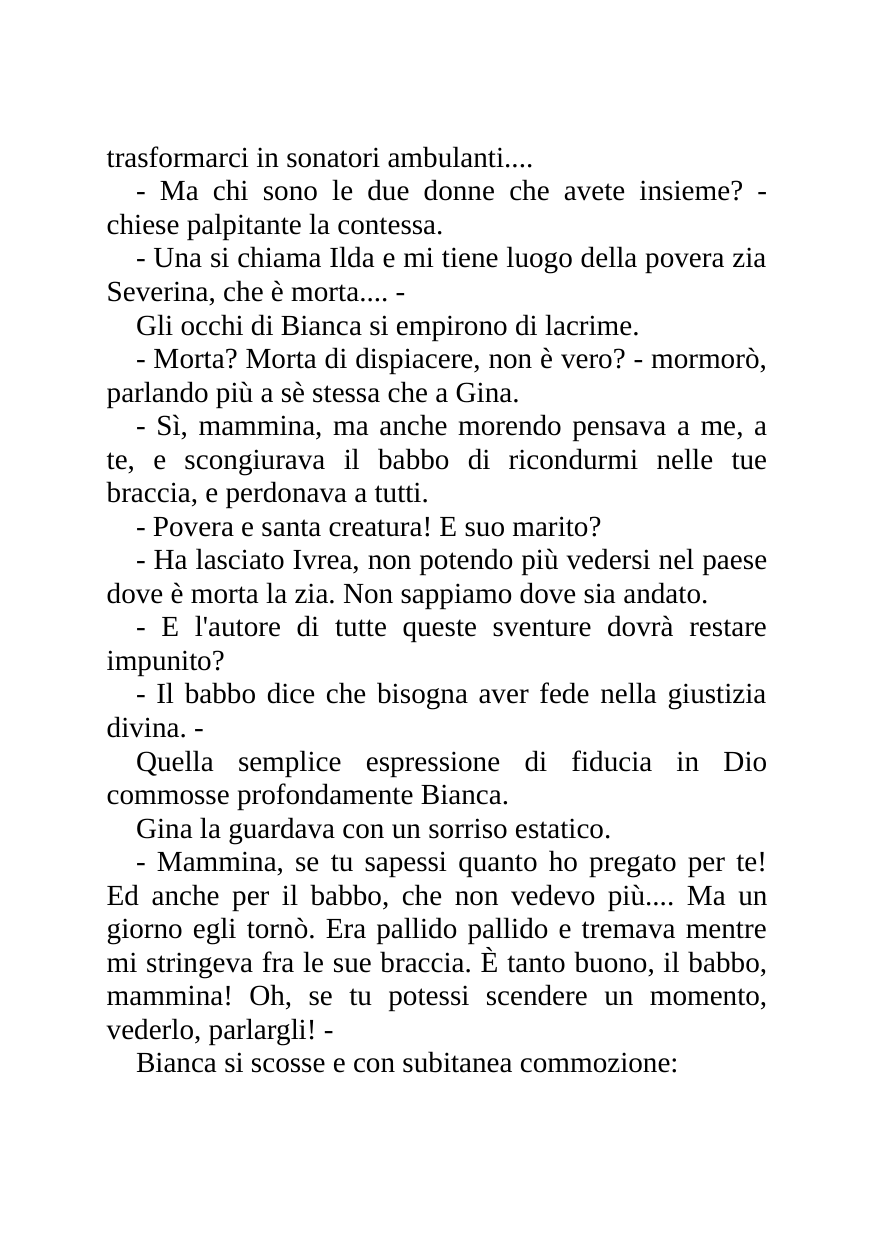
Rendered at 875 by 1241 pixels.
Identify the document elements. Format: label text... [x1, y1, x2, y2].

text - Ma chi sono le due donne che avete insieme? - chiese palpitante la contessa. [106, 173, 768, 241]
text - Povera e santa creatura! E suo marito? [106, 509, 768, 542]
text - Una si chiama Ilda e mi tiene luogo della povera zia Severina, che è morta.... - [106, 241, 768, 308]
text - Mammina, se tu sapessi quanto ho pregato per te! Ed anche per il babbo, che non vedevo più.... Ma un giorno egli tornò. Era pallido pallido e tremava mentre mi stringeva fra le sue braccia. È tanto buono, il babbo, mammina! Oh, se tu potessi scendere un momento, vederlo, parlargli! - [106, 844, 768, 1046]
text - Morta? Morta di dispiacere, non è vero? - mormorò, parlando più a sè stessa che a Gina. [106, 341, 768, 408]
text Bianca si scosse e con subitanea commozione: [106, 1046, 768, 1079]
text Gli occhi di Bianca si empirono di lacrime. [106, 308, 768, 341]
text - Il babbo dice che bisogna aver fede nella giustizia divina. - [106, 677, 768, 744]
text - Sì, mammina, ma anche morendo pensava a me, a te, e scongiurava il babbo di ricondurmi nelle tue braccia, e perdonava a tutti. [106, 408, 768, 509]
text Gina la guardava con un sorriso estatico. [106, 811, 768, 844]
text - E l'autore di tutte queste sventure dovrà restare impunito? [106, 609, 768, 677]
text trasformarci in sonatori ambulanti.... [106, 140, 768, 173]
text Quella semplice espressione di fiducia in Dio commosse profondamente Bianca. [106, 744, 768, 811]
text - Ha lasciato Ivrea, non potendo più vedersi nel paese dove è morta la zia. Non sappiamo dove sia andato. [106, 542, 768, 609]
